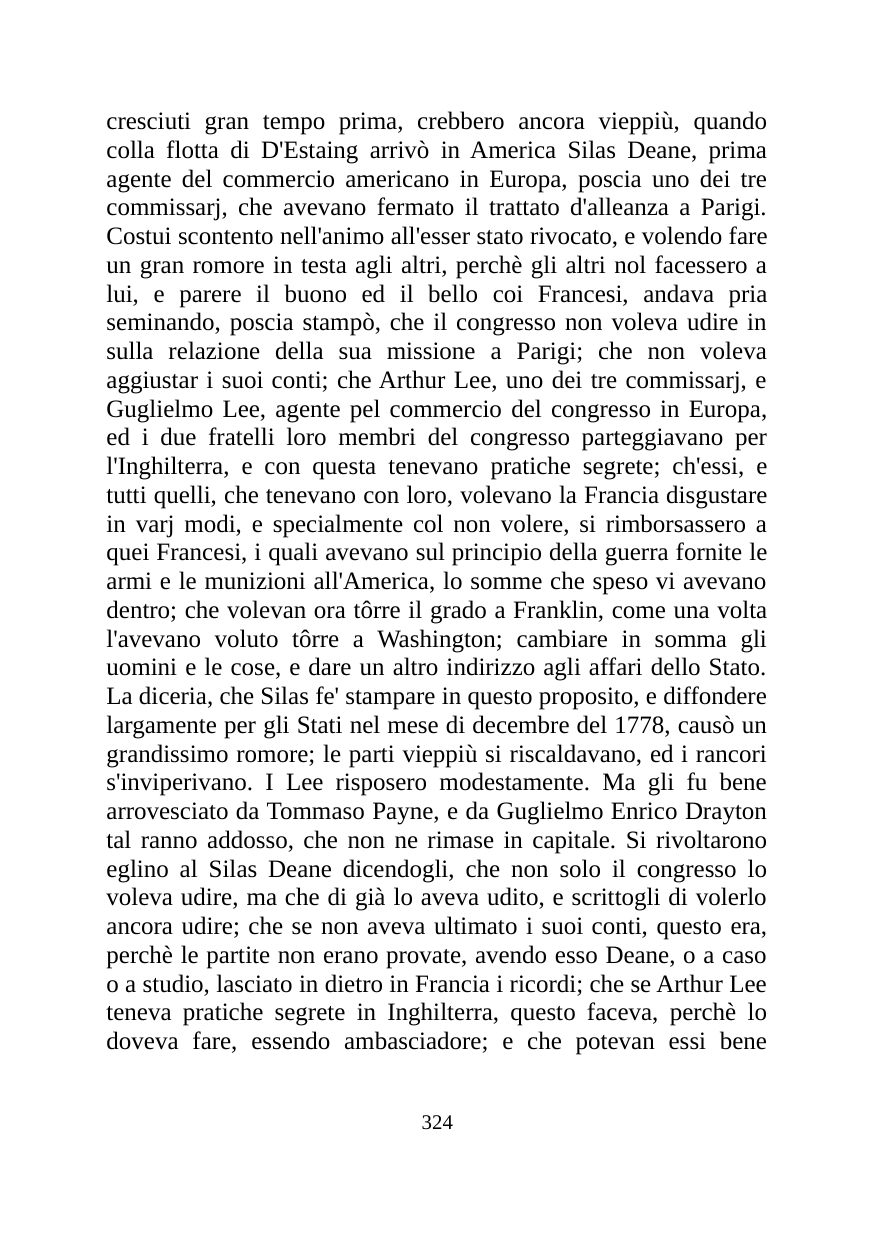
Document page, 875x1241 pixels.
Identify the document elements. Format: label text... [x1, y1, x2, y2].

text cresciuti gran tempo prima, crebbero ancora vieppiù, quando colla flotta di D'Estaing arrivò in America Silas Deane, prima agente del commercio americano in Europa, poscia uno dei tre commissarj, che avevano fermato il trattato d'alleanza a Parigi. Costui scontento nell'animo all'esser stato rivocato, e volendo fare un gran romore in testa agli altri, perchè gli altri nol facessero a lui, e parere il buono ed il bello coi Francesi, andava pria seminando, poscia stampò, che il congresso non voleva udire in sulla relazione della sua missione a Parigi; che non voleva aggiustar i suoi conti; che Arthur Lee, uno dei tre commissarj, e Guglielmo Lee, agente pel commercio del congresso in Europa, ed i due fratelli loro membri del congresso parteggiavano per l'Inghilterra, e con questa tenevano pratiche segrete; ch'essi, e tutti quelli, che tenevano con loro, volevano la Francia disgustare in varj modi, e specialmente col non volere, si rimborsassero a quei Francesi, i quali avevano sul principio della guerra fornite le armi e le munizioni all'America, lo somme che speso vi avevano dentro; che volevan ora tôrre il grado a Franklin, come una volta l'avevano voluto tôrre a Washington; cambiare in somma gli uomini e le cose, e dare un altro indirizzo agli affari dello Stato. La diceria, che Silas fe' stampare in questo proposito, e diffondere largamente per gli Stati nel mese di decembre del 1778, causò un grandissimo romore; le parti vieppiù si riscaldavano, ed i rancori s'inviperivano. I Lee risposero modestamente. Ma gli fu bene arrovesciato da Tommaso Payne, e da Guglielmo Enrico Drayton tal ranno addosso, che non ne rimase in capitale. Si rivoltarono eglino al Silas Deane dicendogli, che non solo il congresso lo voleva udire, ma che di già lo aveva udito, e scrittogli di volerlo ancora udire; che se non aveva ultimato i suoi conti, questo era, perchè le partite non erano provate, avendo esso Deane, o a caso o a studio, lasciato in dietro in Francia i ricordi; che se Arthur Lee teneva pratiche segrete in Inghilterra, questo faceva, perchè lo doveva fare, essendo ambasciadore; e che potevan essi bene [106, 106, 768, 1055]
